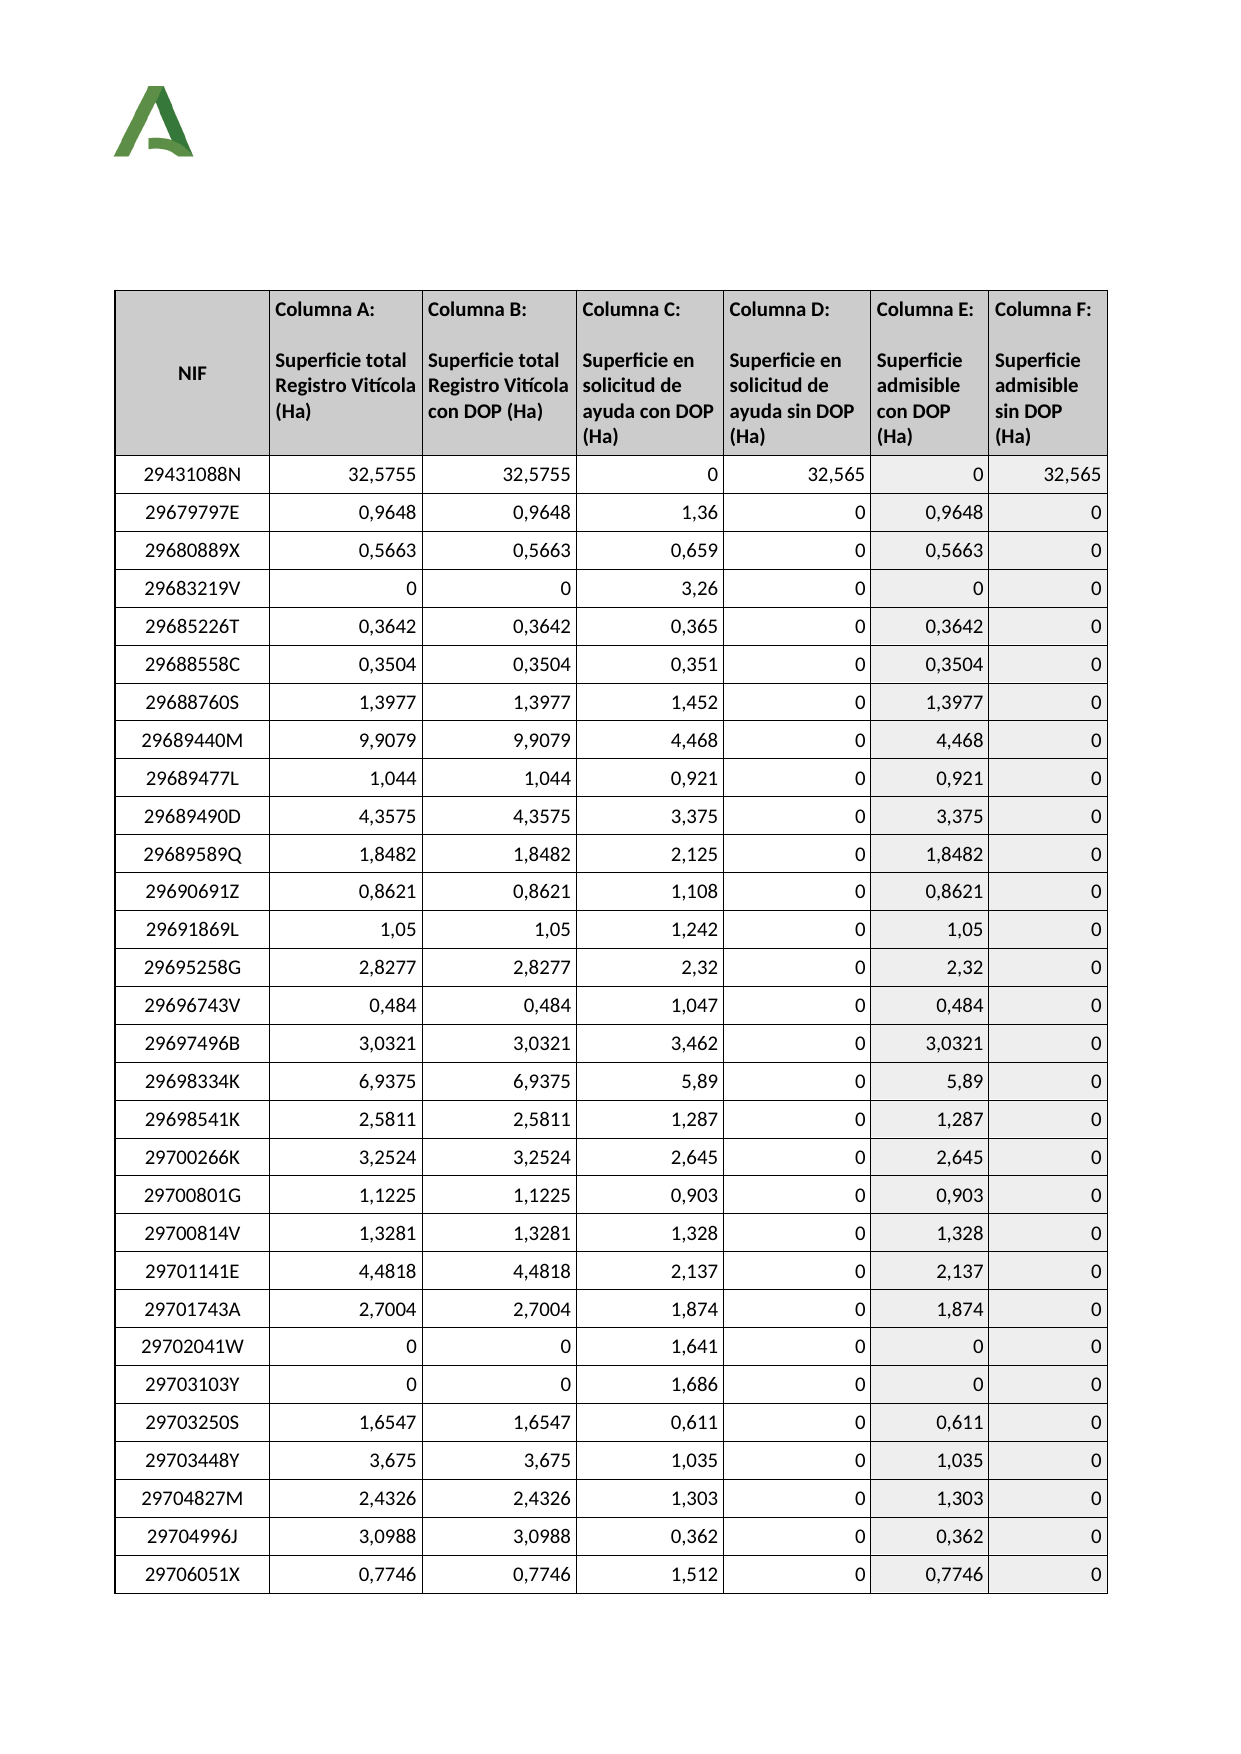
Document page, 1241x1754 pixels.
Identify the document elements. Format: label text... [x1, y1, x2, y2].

table_header Columna B: Superficie total Registro Vitícola con DOP (Ha) [423, 291, 576, 455]
table_cell 0,8621 [270, 873, 422, 910]
table_cell 1,6547 [423, 1404, 576, 1441]
table_cell 1,035 [871, 1442, 988, 1479]
table_cell 0 [989, 1139, 1107, 1175]
table_cell 1,303 [871, 1480, 988, 1517]
table_cell 1,8482 [423, 835, 576, 872]
table_cell 0 [989, 1404, 1107, 1441]
table_cell 2,137 [577, 1252, 723, 1289]
table_cell 3,0321 [270, 1025, 422, 1062]
table_cell 0 [989, 570, 1107, 607]
table_cell 0 [724, 1214, 870, 1251]
table_cell 0,365 [577, 608, 723, 644]
table_cell 29701743A [116, 1290, 269, 1327]
table_cell 29703250S [116, 1404, 269, 1441]
table_cell 0,903 [577, 1176, 723, 1213]
table_cell 0,362 [577, 1518, 723, 1554]
table_cell 1,36 [577, 494, 723, 531]
table_cell 29680889X [116, 532, 269, 569]
table_cell 0,8621 [871, 873, 988, 910]
table_cell 29689490D [116, 797, 269, 834]
table_cell 2,8277 [270, 949, 422, 986]
table_cell 1,044 [270, 759, 422, 796]
table_cell 29698334K [116, 1063, 269, 1099]
table_cell 1,874 [871, 1290, 988, 1327]
table_cell 0,3642 [871, 608, 988, 644]
table_cell 2,7004 [423, 1290, 576, 1327]
table_cell 29697496B [116, 1025, 269, 1062]
table_cell 0,484 [270, 987, 422, 1024]
table_cell 9,9079 [270, 721, 422, 758]
table_cell 1,512 [577, 1556, 723, 1592]
table_cell 29696743V [116, 987, 269, 1024]
table_cell 29703103Y [116, 1366, 269, 1403]
table_cell 0 [989, 1366, 1107, 1403]
table_cell 29698541K [116, 1101, 269, 1137]
table_cell 0,7746 [423, 1556, 576, 1592]
table_cell 0 [989, 1518, 1107, 1554]
table_cell 0 [724, 1366, 870, 1403]
table_cell 2,137 [871, 1252, 988, 1289]
table_cell 1,1225 [423, 1176, 576, 1213]
table_cell 0,921 [871, 759, 988, 796]
table_cell 0,5663 [270, 532, 422, 569]
table_cell 0 [989, 494, 1107, 531]
table_cell 0,3642 [423, 608, 576, 644]
table_cell 29683219V [116, 570, 269, 607]
table_cell 3,2524 [270, 1139, 422, 1175]
table_cell 1,242 [577, 911, 723, 948]
table_cell 2,7004 [270, 1290, 422, 1327]
table_cell 0,3504 [423, 646, 576, 682]
table_cell 0 [724, 1063, 870, 1099]
table_cell 6,9375 [423, 1063, 576, 1099]
table_cell 1,303 [577, 1480, 723, 1517]
table_cell 29700814V [116, 1214, 269, 1251]
table_cell 0 [724, 608, 870, 644]
table_cell 0,611 [871, 1404, 988, 1441]
table_cell 0 [989, 1214, 1107, 1251]
table_cell 0,9648 [871, 494, 988, 531]
table_cell 0,484 [871, 987, 988, 1024]
table_cell 2,8277 [423, 949, 576, 986]
table_cell 29689440M [116, 721, 269, 758]
table_cell 9,9079 [423, 721, 576, 758]
table_cell 0 [724, 911, 870, 948]
table_cell 0 [871, 456, 988, 493]
table_cell 29700266K [116, 1139, 269, 1175]
table_cell 29706051X [116, 1556, 269, 1592]
table_cell 29431088N [116, 456, 269, 493]
table_cell 0 [724, 1139, 870, 1175]
table_cell 1,047 [577, 987, 723, 1024]
table_cell 0 [989, 532, 1107, 569]
table_cell 0 [724, 721, 870, 758]
table_cell 29690691Z [116, 873, 269, 910]
table_cell 0 [724, 1252, 870, 1289]
table_cell 0 [989, 721, 1107, 758]
table_cell 0 [270, 570, 422, 607]
table_cell 0 [989, 835, 1107, 872]
table_cell 5,89 [871, 1063, 988, 1099]
table_cell 3,375 [871, 797, 988, 834]
table_cell 4,4818 [423, 1252, 576, 1289]
table_cell 2,125 [577, 835, 723, 872]
table_cell 1,3977 [270, 684, 422, 720]
table_cell 1,05 [871, 911, 988, 948]
table_cell 1,3977 [423, 684, 576, 720]
table_cell 0 [724, 1025, 870, 1062]
table_cell 1,044 [423, 759, 576, 796]
table_cell 29688558C [116, 646, 269, 682]
table_cell 1,3281 [270, 1214, 422, 1251]
table_cell 0 [989, 759, 1107, 796]
table_cell 0,5663 [423, 532, 576, 569]
table_cell 32,5755 [270, 456, 422, 493]
table_header Columna D: Superficie en solicitud de ayuda sin DOP (Ha) [724, 291, 870, 455]
table_header Columna C: Superficie en solicitud de ayuda con DOP (Ha) [577, 291, 723, 455]
table_cell 4,3575 [423, 797, 576, 834]
table_cell 4,468 [577, 721, 723, 758]
table_cell 0 [724, 1404, 870, 1441]
table_cell 0 [724, 1101, 870, 1137]
table_cell 2,5811 [423, 1101, 576, 1137]
table_cell 0 [989, 873, 1107, 910]
table_cell 0 [989, 1290, 1107, 1327]
table_cell 29691869L [116, 911, 269, 948]
table_cell 1,1225 [270, 1176, 422, 1213]
table_cell 29702041W [116, 1328, 269, 1365]
table_cell 0,7746 [871, 1556, 988, 1592]
table_cell 0 [989, 1025, 1107, 1062]
table_cell 0 [724, 684, 870, 720]
table_cell 4,4818 [270, 1252, 422, 1289]
table_header Columna F: Superficie admisible sin DOP (Ha) [989, 291, 1107, 455]
table_cell 0 [989, 1252, 1107, 1289]
table_cell 3,0321 [423, 1025, 576, 1062]
table_cell 0 [989, 1442, 1107, 1479]
table_cell 2,645 [577, 1139, 723, 1175]
table_cell 0,611 [577, 1404, 723, 1441]
table_cell 0 [270, 1366, 422, 1403]
table_cell 29701141E [116, 1252, 269, 1289]
table_cell 0,9648 [270, 494, 422, 531]
table_cell 0 [724, 1480, 870, 1517]
table_cell 0,3504 [871, 646, 988, 682]
table_cell 0,3642 [270, 608, 422, 644]
table_cell 0,484 [423, 987, 576, 1024]
table_cell 29695258G [116, 949, 269, 986]
table_cell 0,9648 [423, 494, 576, 531]
table_cell 0 [989, 1176, 1107, 1213]
table_header NIF [116, 291, 269, 455]
table_cell 29685226T [116, 608, 269, 644]
table_cell 0 [724, 873, 870, 910]
table_cell 0 [989, 949, 1107, 986]
table_cell 29704996J [116, 1518, 269, 1554]
table_cell 0 [724, 1328, 870, 1365]
table_cell 0 [989, 608, 1107, 644]
table_cell 1,452 [577, 684, 723, 720]
table_cell 0 [871, 1366, 988, 1403]
table_cell 0 [724, 1176, 870, 1213]
table_cell 3,375 [577, 797, 723, 834]
table_cell 3,675 [270, 1442, 422, 1479]
table_cell 32,565 [724, 456, 870, 493]
table_cell 2,4326 [423, 1480, 576, 1517]
table_cell 1,328 [871, 1214, 988, 1251]
table_cell 29703448Y [116, 1442, 269, 1479]
table_cell 29704827M [116, 1480, 269, 1517]
table_cell 1,3977 [871, 684, 988, 720]
table_cell 0 [423, 1328, 576, 1365]
table_cell 29689477L [116, 759, 269, 796]
table_cell 0 [724, 570, 870, 607]
table_cell 2,4326 [270, 1480, 422, 1517]
table_cell 1,035 [577, 1442, 723, 1479]
table_cell 0 [724, 797, 870, 834]
table_cell 0 [724, 759, 870, 796]
table_cell 5,89 [577, 1063, 723, 1099]
table_cell 1,6547 [270, 1404, 422, 1441]
table_cell 3,0988 [270, 1518, 422, 1554]
table_cell 0 [989, 1063, 1107, 1099]
table_cell 0,921 [577, 759, 723, 796]
table_cell 0 [989, 797, 1107, 834]
table_cell 0,351 [577, 646, 723, 682]
table_cell 1,287 [577, 1101, 723, 1137]
table_cell 0 [724, 835, 870, 872]
table_cell 0 [871, 570, 988, 607]
table_cell 0 [989, 684, 1107, 720]
table_cell 0 [577, 456, 723, 493]
table_cell 32,565 [989, 456, 1107, 493]
table_cell 0 [724, 1442, 870, 1479]
table_cell 0 [724, 987, 870, 1024]
table_cell 0,903 [871, 1176, 988, 1213]
table_cell 0 [423, 570, 576, 607]
table_cell 0,8621 [423, 873, 576, 910]
table_cell 3,0321 [871, 1025, 988, 1062]
table_cell 2,645 [871, 1139, 988, 1175]
table_cell 1,287 [871, 1101, 988, 1137]
table_cell 0 [724, 532, 870, 569]
table_cell 1,8482 [871, 835, 988, 872]
table_cell 2,32 [871, 949, 988, 986]
table_cell 0 [724, 646, 870, 682]
table_cell 0 [724, 494, 870, 531]
table_cell 0,362 [871, 1518, 988, 1554]
table_cell 3,675 [423, 1442, 576, 1479]
table_cell 0 [989, 1556, 1107, 1592]
table_cell 0 [871, 1328, 988, 1365]
table_header Columna A: Superficie total Registro Vitícola (Ha) [270, 291, 422, 455]
table_cell 0 [989, 1101, 1107, 1137]
table_cell 3,2524 [423, 1139, 576, 1175]
table_cell 0 [270, 1328, 422, 1365]
table_cell 0 [724, 949, 870, 986]
table_cell 32,5755 [423, 456, 576, 493]
table_cell 0 [989, 1480, 1107, 1517]
table_cell 1,641 [577, 1328, 723, 1365]
table_cell 6,9375 [270, 1063, 422, 1099]
table_cell 1,874 [577, 1290, 723, 1327]
table_cell 0 [989, 1328, 1107, 1365]
table_cell 0 [423, 1366, 576, 1403]
table_cell 0,7746 [270, 1556, 422, 1592]
picture [109, 81, 198, 161]
table_cell 2,5811 [270, 1101, 422, 1137]
table_cell 0,659 [577, 532, 723, 569]
table_cell 1,8482 [270, 835, 422, 872]
table_cell 1,05 [423, 911, 576, 948]
table_cell 1,686 [577, 1366, 723, 1403]
table_cell 0,3504 [270, 646, 422, 682]
table_cell 3,26 [577, 570, 723, 607]
table_cell 1,3281 [423, 1214, 576, 1251]
table_header Columna E: Superficie admisible con DOP (Ha) [871, 291, 988, 455]
table_cell 4,3575 [270, 797, 422, 834]
table_cell 0 [989, 646, 1107, 682]
table_cell 0 [724, 1556, 870, 1592]
table_cell 3,462 [577, 1025, 723, 1062]
table_cell 0 [989, 911, 1107, 948]
table_cell 0,5663 [871, 532, 988, 569]
table_cell 29700801G [116, 1176, 269, 1213]
table_cell 3,0988 [423, 1518, 576, 1554]
table_cell 4,468 [871, 721, 988, 758]
table_cell 0 [724, 1290, 870, 1327]
table_cell 1,108 [577, 873, 723, 910]
table_cell 0 [989, 987, 1107, 1024]
table_cell 1,328 [577, 1214, 723, 1251]
table_cell 0 [724, 1518, 870, 1554]
table_cell 29688760S [116, 684, 269, 720]
table_cell 1,05 [270, 911, 422, 948]
table_cell 29689589Q [116, 835, 269, 872]
table_cell 2,32 [577, 949, 723, 986]
table_cell 29679797E [116, 494, 269, 531]
